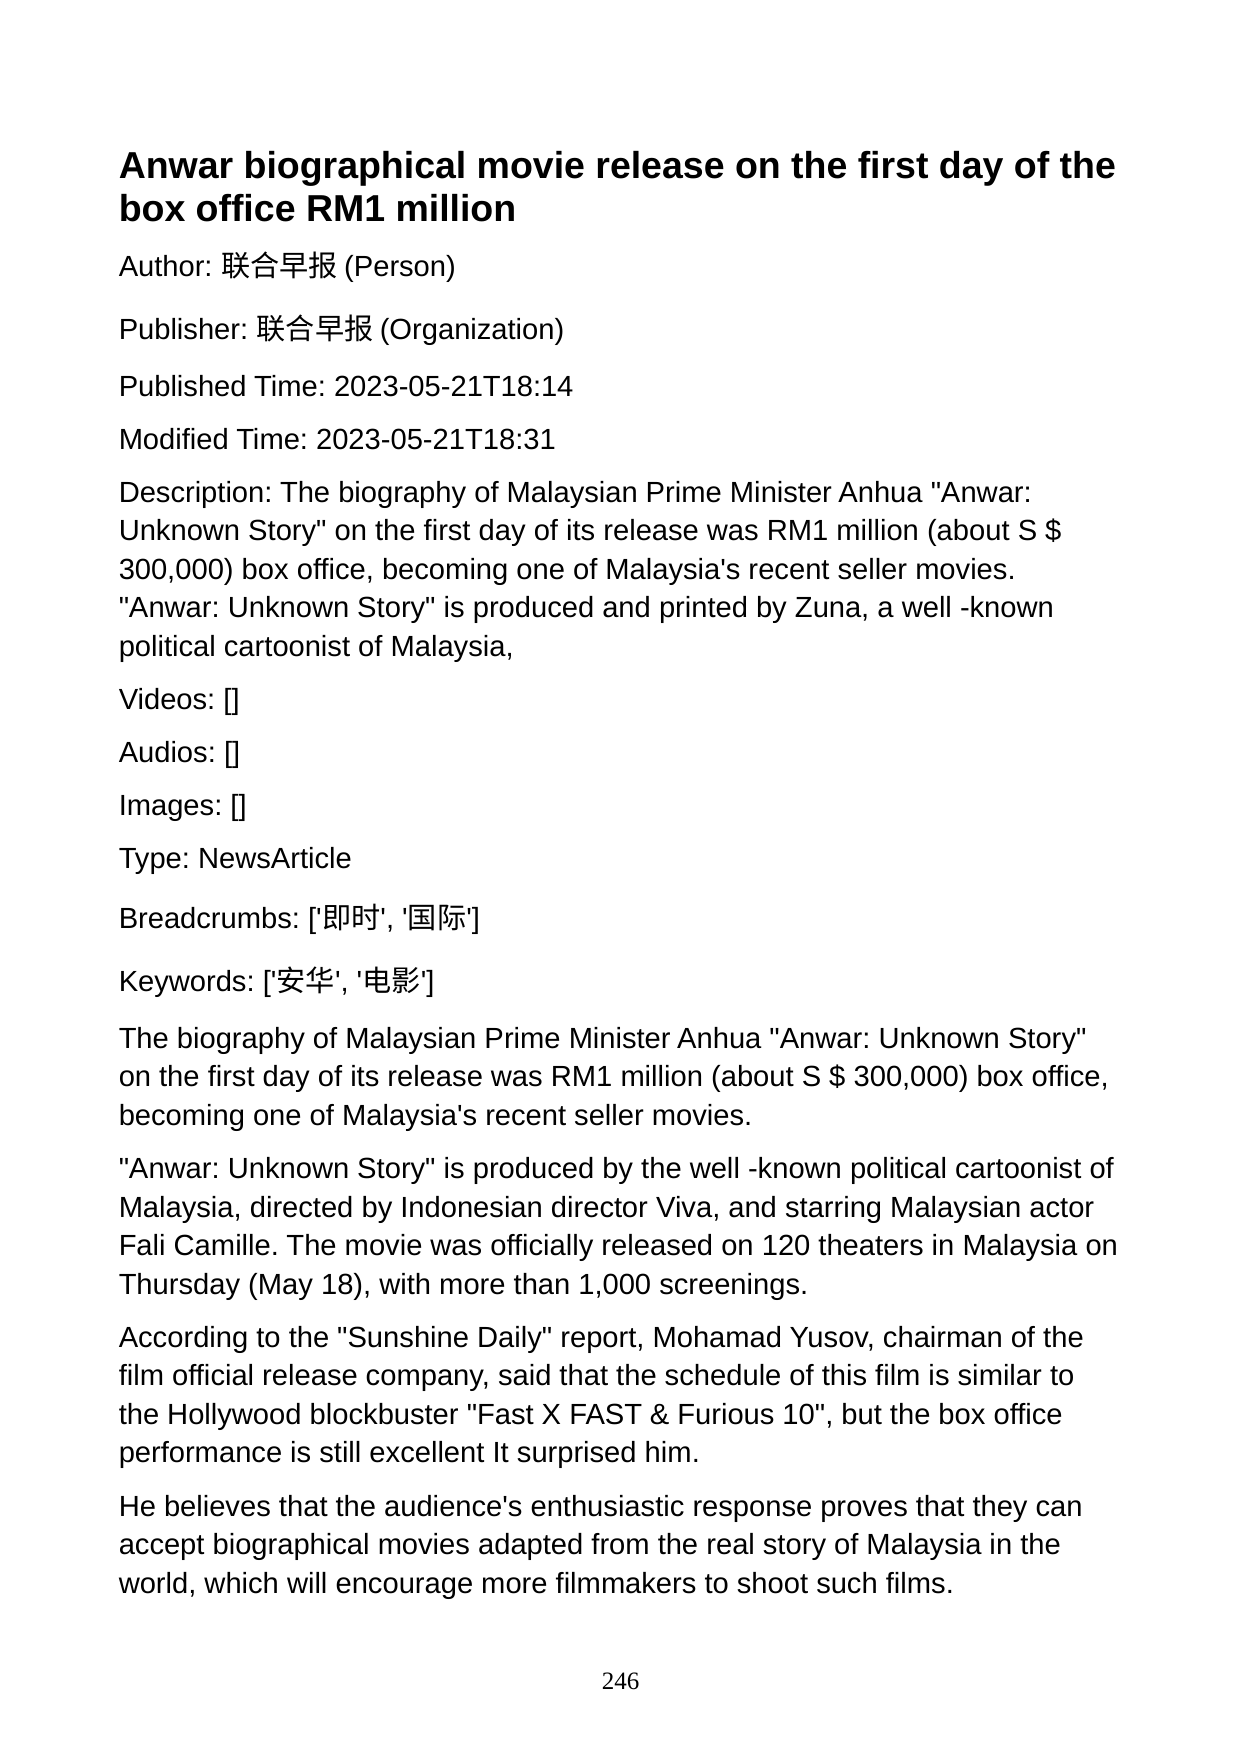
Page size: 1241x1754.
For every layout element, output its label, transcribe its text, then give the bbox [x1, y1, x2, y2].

text The biography of Malaysian Prime Minister Anhua "Anwar: Unknown Story" on the first day of its release was RM1 million (about S $ 300,000) box office, becoming one of Malaysia's recent seller movies. [118, 1021, 1122, 1131]
text Modified Time: 2023-05-21T18:31 [118, 422, 1122, 455]
text He believes that the audience's enthusiastic response proves that they can accept biographical movies adapted from the real story of Malaysia in the world, which will encourage more filmmakers to shoot such films. [118, 1488, 1122, 1599]
text Publisher: 联合早报 (Organization) [118, 305, 1122, 348]
text According to the "Sunshine Daily" report, Mohamad Yusov, chairman of the film official release company, said that the schedule of this film is similar to the Hollywood blockbuster "Fast X FAST & Furious 10", but the box office performance is still excellent It surprised him. [118, 1320, 1122, 1469]
text Breadcrumbs: ['即时', '国际'] [118, 894, 1122, 937]
text Author: 联合早报 (Person) [118, 242, 1122, 284]
text Videos: [] [118, 682, 1122, 716]
text Audios: [] [118, 735, 1122, 769]
text Description: The biography of Malaysian Prime Minister Anhua "Anwar: Unknown Story" on the first day of its release was RM1 million (about S $ 300,000) box office, becoming one of Malaysia's recent seller movies. "Anwar: Unknown Story" is produced and printed by Zuna, a well -known political cartoonist of Malaysia, [118, 475, 1122, 662]
subtitle Anwar biographical movie release on the first day of the box office RM1 million [118, 143, 1122, 230]
text Type: NewsArticle [118, 841, 1122, 875]
text Keywords: ['安华', '电影'] [118, 958, 1122, 1000]
text Published Time: 2023-05-21T18:14 [118, 368, 1122, 402]
text "Anwar: Unknown Story" is produced by the well -known political cartoonist of Malaysia, directed by Indonesian director Viva, and starring Malaysian actor Fali Camille. The movie was officially released on 120 theaters in Malaysia on Thursday (May 18), with more than 1,000 screenings. [118, 1151, 1122, 1300]
text Images: [] [118, 788, 1122, 822]
